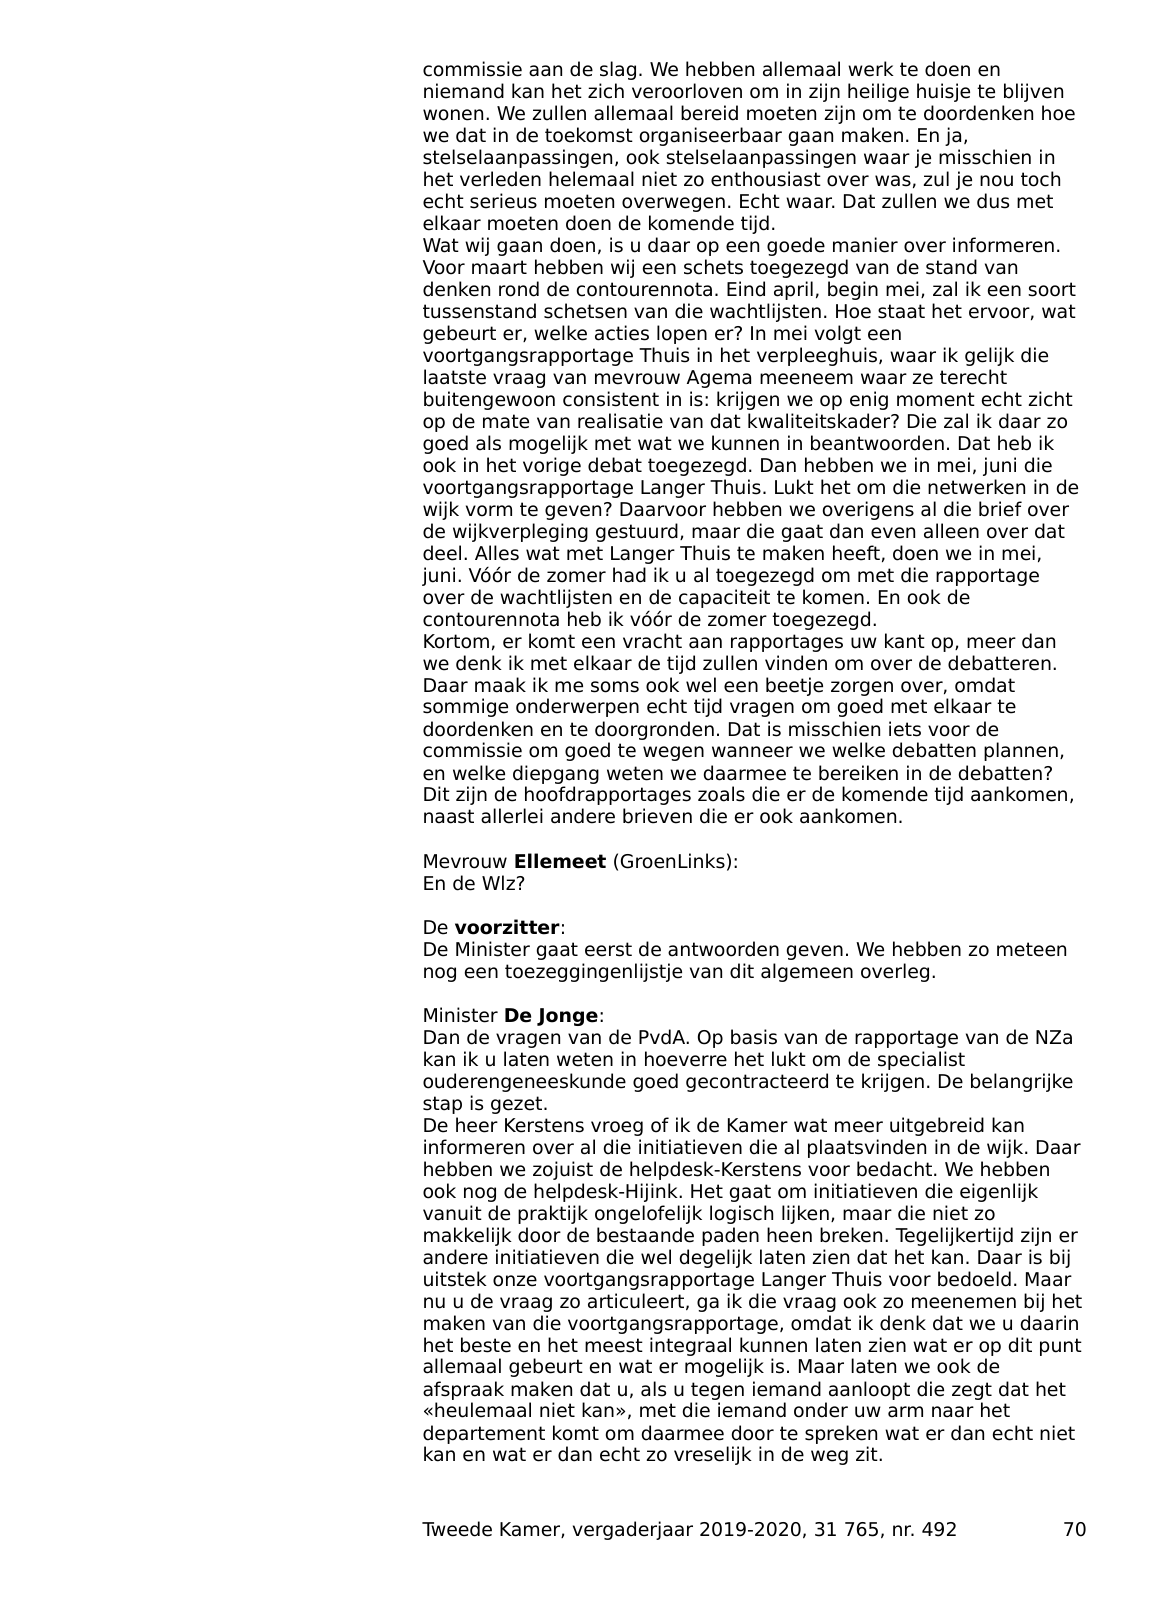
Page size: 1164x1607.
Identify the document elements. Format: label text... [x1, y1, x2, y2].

text De voorzitter: [422, 917, 1087, 939]
text De Minister gaat eerst de antwoorden geven. We hebben zo meteen nog een toezeggingenlijstje van dit algemeen overleg. [422, 939, 1087, 983]
text Dan de vragen van de PvdA. Op basis van de rapportage van de NZa kan ik u laten weten in hoeverre het lukt om de specialist ouderengeneeskunde goed gecontracteerd te krijgen. De belangrijke stap is gezet. [422, 1027, 1087, 1115]
text commissie aan de slag. We hebben allemaal werk te doen en niemand kan het zich veroorloven om in zijn heilige huisje te blijven wonen. We zullen allemaal bereid moeten zijn om te doordenken hoe we dat in de toekomst organiseerbaar gaan maken. En ja, stelselaanpassingen, ook stelselaanpassingen waar je misschien in het verleden helemaal niet zo enthousiast over was, zul je nou toch echt serieus moeten overwegen. Echt waar. Dat zullen we dus met elkaar moeten doen de komende tijd. [422, 59, 1087, 235]
text De heer Kerstens vroeg of ik de Kamer wat meer uitgebreid kan informeren over al die initiatieven die al plaatsvinden in de wijk. Daar hebben we zojuist de helpdesk-Kerstens voor bedacht. We hebben ook nog de helpdesk-Hijink. Het gaat om initiatieven die eigenlijk vanuit de praktijk ongelofelijk logisch lijken, maar die niet zo makkelijk door de bestaande paden heen breken. Tegelijkertijd zijn er andere initiatieven die wel degelijk laten zien dat het kan. Daar is bij uitstek onze voortgangsrapportage Langer Thuis voor bedoeld. Maar nu u de vraag zo articuleert, ga ik die vraag ook zo meenemen bij het maken van die voortgangsrapportage, omdat ik denk dat we u daarin het beste en het meest integraal kunnen laten zien wat er op dit punt allemaal gebeurt en wat er mogelijk is. Maar laten we ook de afspraak maken dat u, als u tegen iemand aanloopt die zegt dat het «heulemaal niet kan», met die iemand onder uw arm naar het departement komt om daarmee door te spreken wat er dan echt niet kan en wat er dan echt zo vreselijk in de weg zit. [422, 1115, 1087, 1466]
text Mevrouw Ellemeet (GroenLinks): [422, 851, 1087, 872]
text Kortom, er komt een vracht aan rapportages uw kant op, meer dan we denk ik met elkaar de tijd zullen vinden om over de debatteren. Daar maak ik me soms ook wel een beetje zorgen over, omdat sommige onderwerpen echt tijd vragen om goed met elkaar te doordenken en te doorgronden. Dat is misschien iets voor de commissie om goed te wegen wanneer we welke debatten plannen, en welke diepgang weten we daarmee te bereiken in de debatten? Dit zijn de hoofdrapportages zoals die er de komende tijd aankomen, naast allerlei andere brieven die er ook aankomen. [422, 631, 1087, 828]
text Wat wij gaan doen, is u daar op een goede manier over informeren. Voor maart hebben wij een schets toegezegd van de stand van denken rond de contourennota. Eind april, begin mei, zal ik een soort tussenstand schetsen van die wachtlijsten. Hoe staat het ervoor, wat gebeurt er, welke acties lopen er? In mei volgt een voortgangsrapportage Thuis in het verpleeghuis, waar ik gelijk die laatste vraag van mevrouw Agema meeneem waar ze terecht buitengewoon consistent in is: krijgen we op enig moment echt zicht op de mate van realisatie van dat kwaliteitskader? Die zal ik daar zo goed als mogelijk met wat we kunnen in beantwoorden. Dat heb ik ook in het vorige debat toegezegd. Dan hebben we in mei, juni die voortgangsrapportage Langer Thuis. Lukt het om die netwerken in de wijk vorm te geven? Daarvoor hebben we overigens al die brief over de wijkverpleging gestuurd, maar die gaat dan even alleen over dat deel. Alles wat met Langer Thuis te maken heeft, doen we in mei, juni. Vóór de zomer had ik u al toegezegd om met die rapportage over de wachtlijsten en de capaciteit te komen. En ook de contourennota heb ik vóór de zomer toegezegd. [422, 235, 1087, 631]
text En de Wlz? [422, 872, 1087, 894]
text Minister De Jonge: [422, 1005, 1087, 1027]
